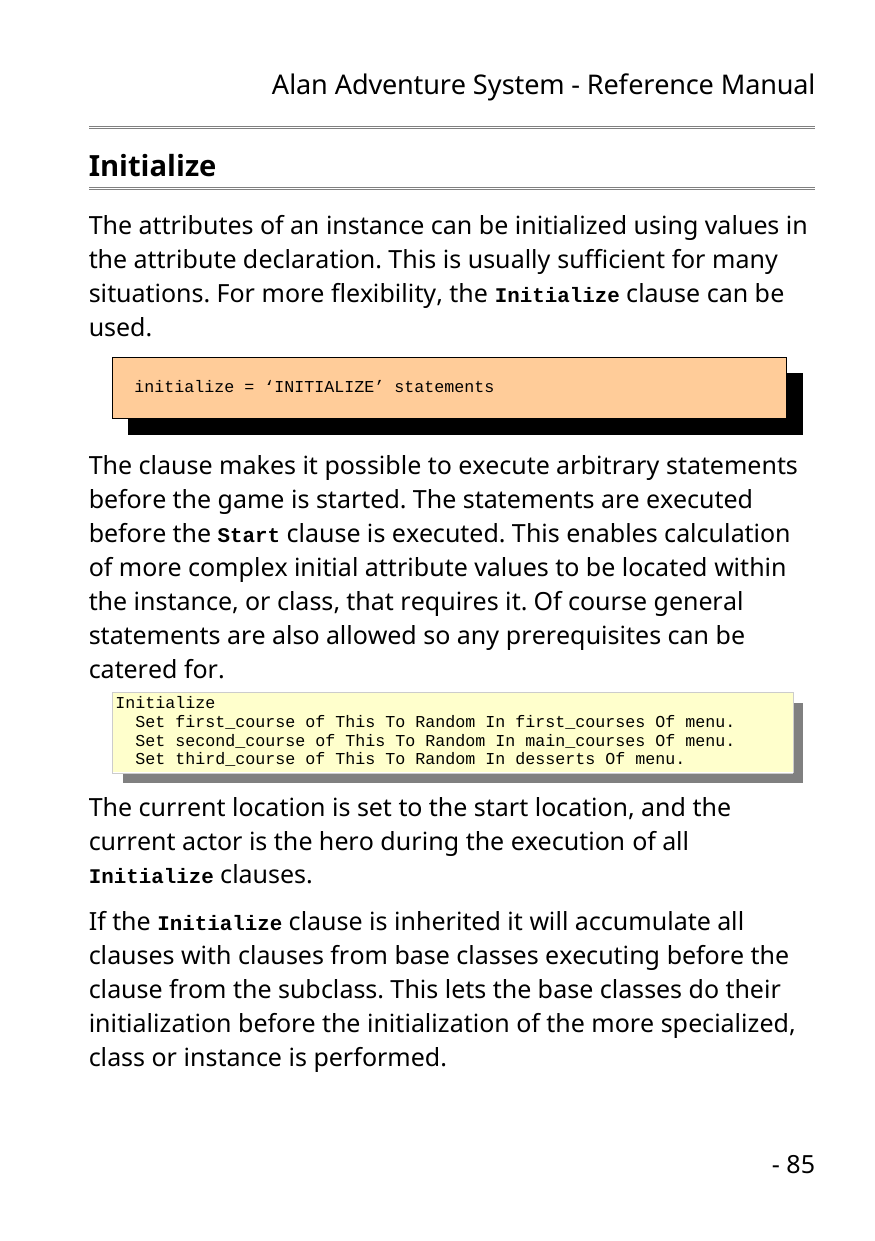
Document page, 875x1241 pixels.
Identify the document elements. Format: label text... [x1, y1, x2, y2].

text If the Initialize clause is inherited it will accumulate all clauses with clauses from base classes executing before the clause from the subclass. This lets the base classes do their initialization before the initialization of the more specialized, class or instance is performed. [88, 904, 815, 1074]
text The current location is set to the start location, and the current actor is the hero during the execution of all Initialize clauses. [88, 789, 815, 891]
text Initialize Set first_course of This To Random In first_courses Of menu. Set second_course of This To Random In main_courses Of menu. Set third_course of This To Random In desserts Of menu. [113, 693, 793, 772]
text The attributes of an instance can be initialized using values in the attribute declaration. This is usually sufficient for many situations. For more flexibility, the Initialize clause can be used. [88, 208, 815, 344]
subtitle Initialize [88, 146, 815, 189]
text The clause makes it possible to execute arbitrary statements before the game is started. The statements are executed before the Start clause is executed. This enables calculation of more complex initial attribute values to be located within the instance, or class, that requires it. Of course general statements are also allowed so any prerequisites can be catered for. [88, 448, 815, 686]
text initialize = ‘INITIALIZE’ statements [113, 358, 786, 418]
